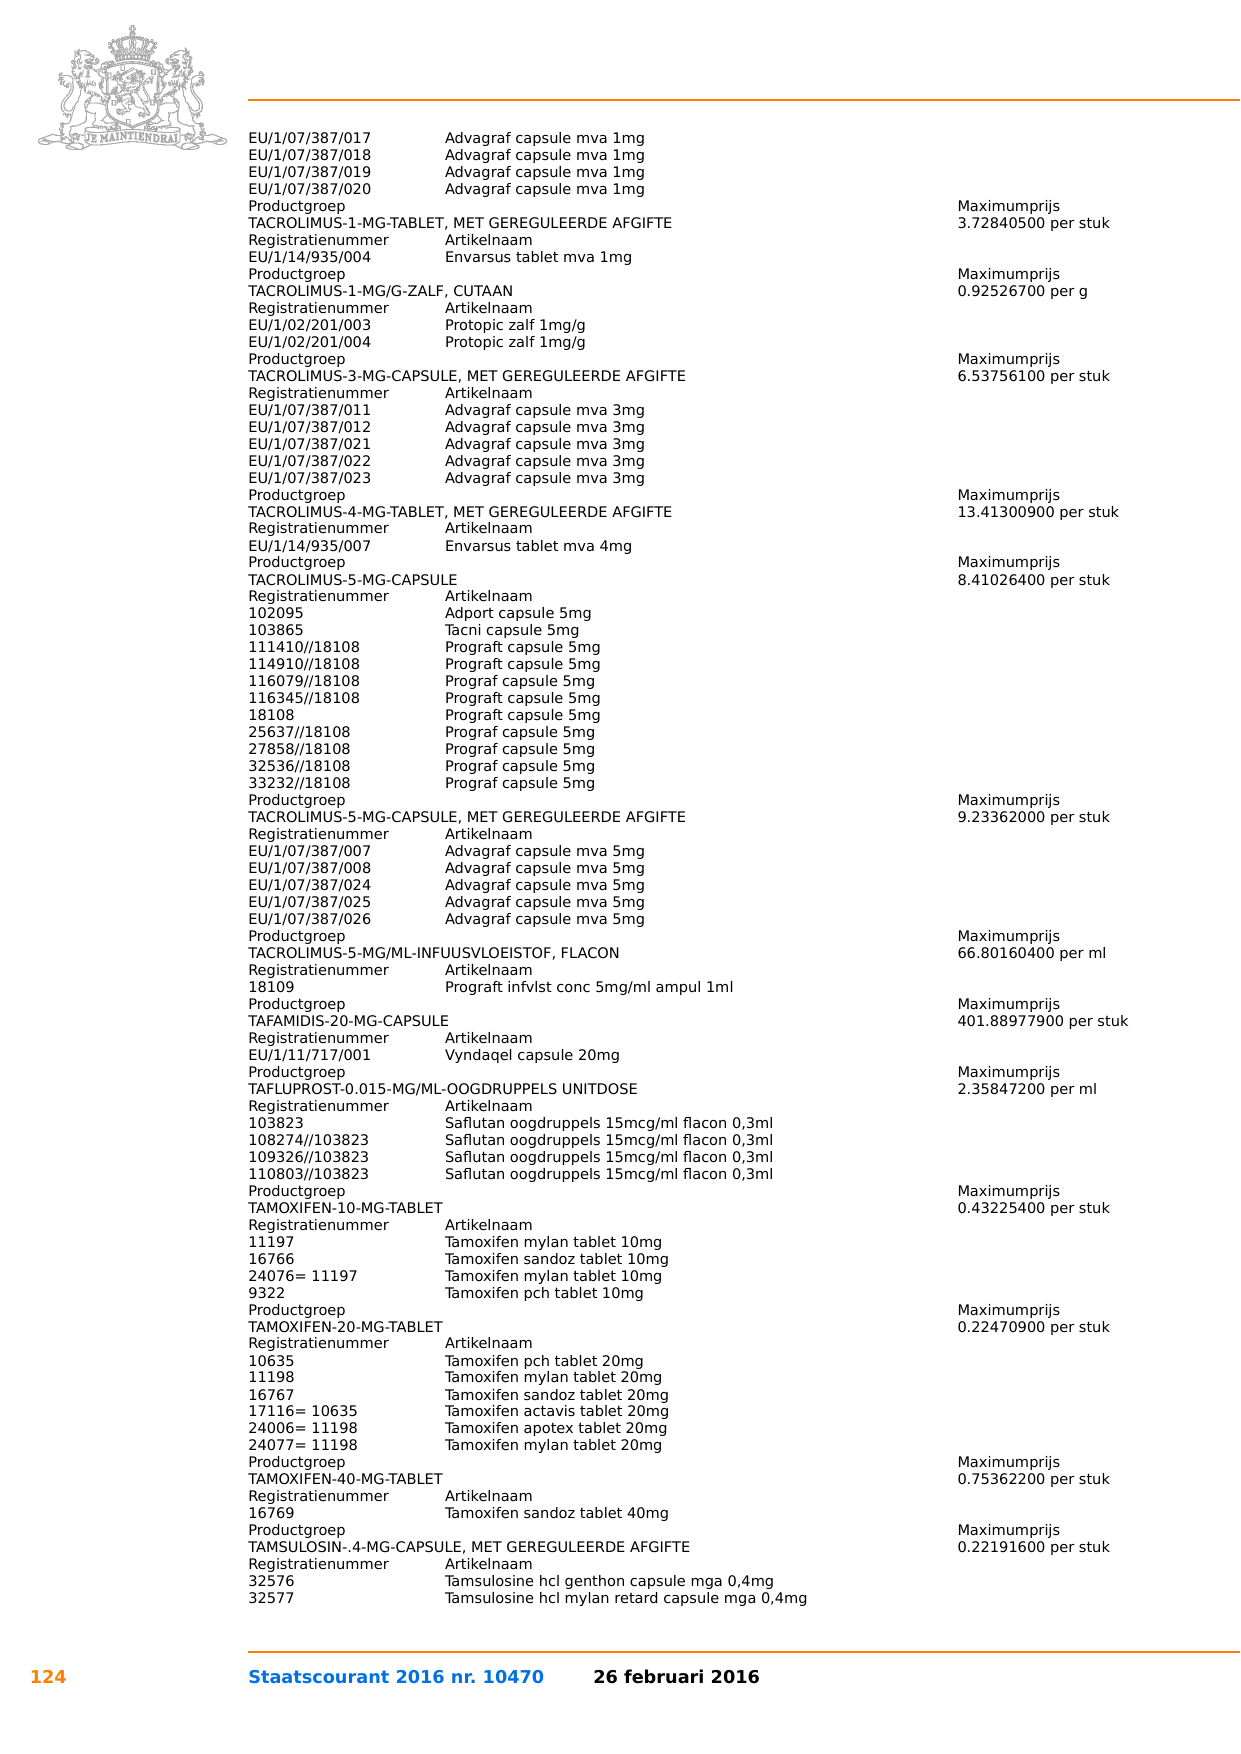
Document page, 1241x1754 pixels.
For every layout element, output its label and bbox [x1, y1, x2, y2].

picture [38, 25, 227, 150]
